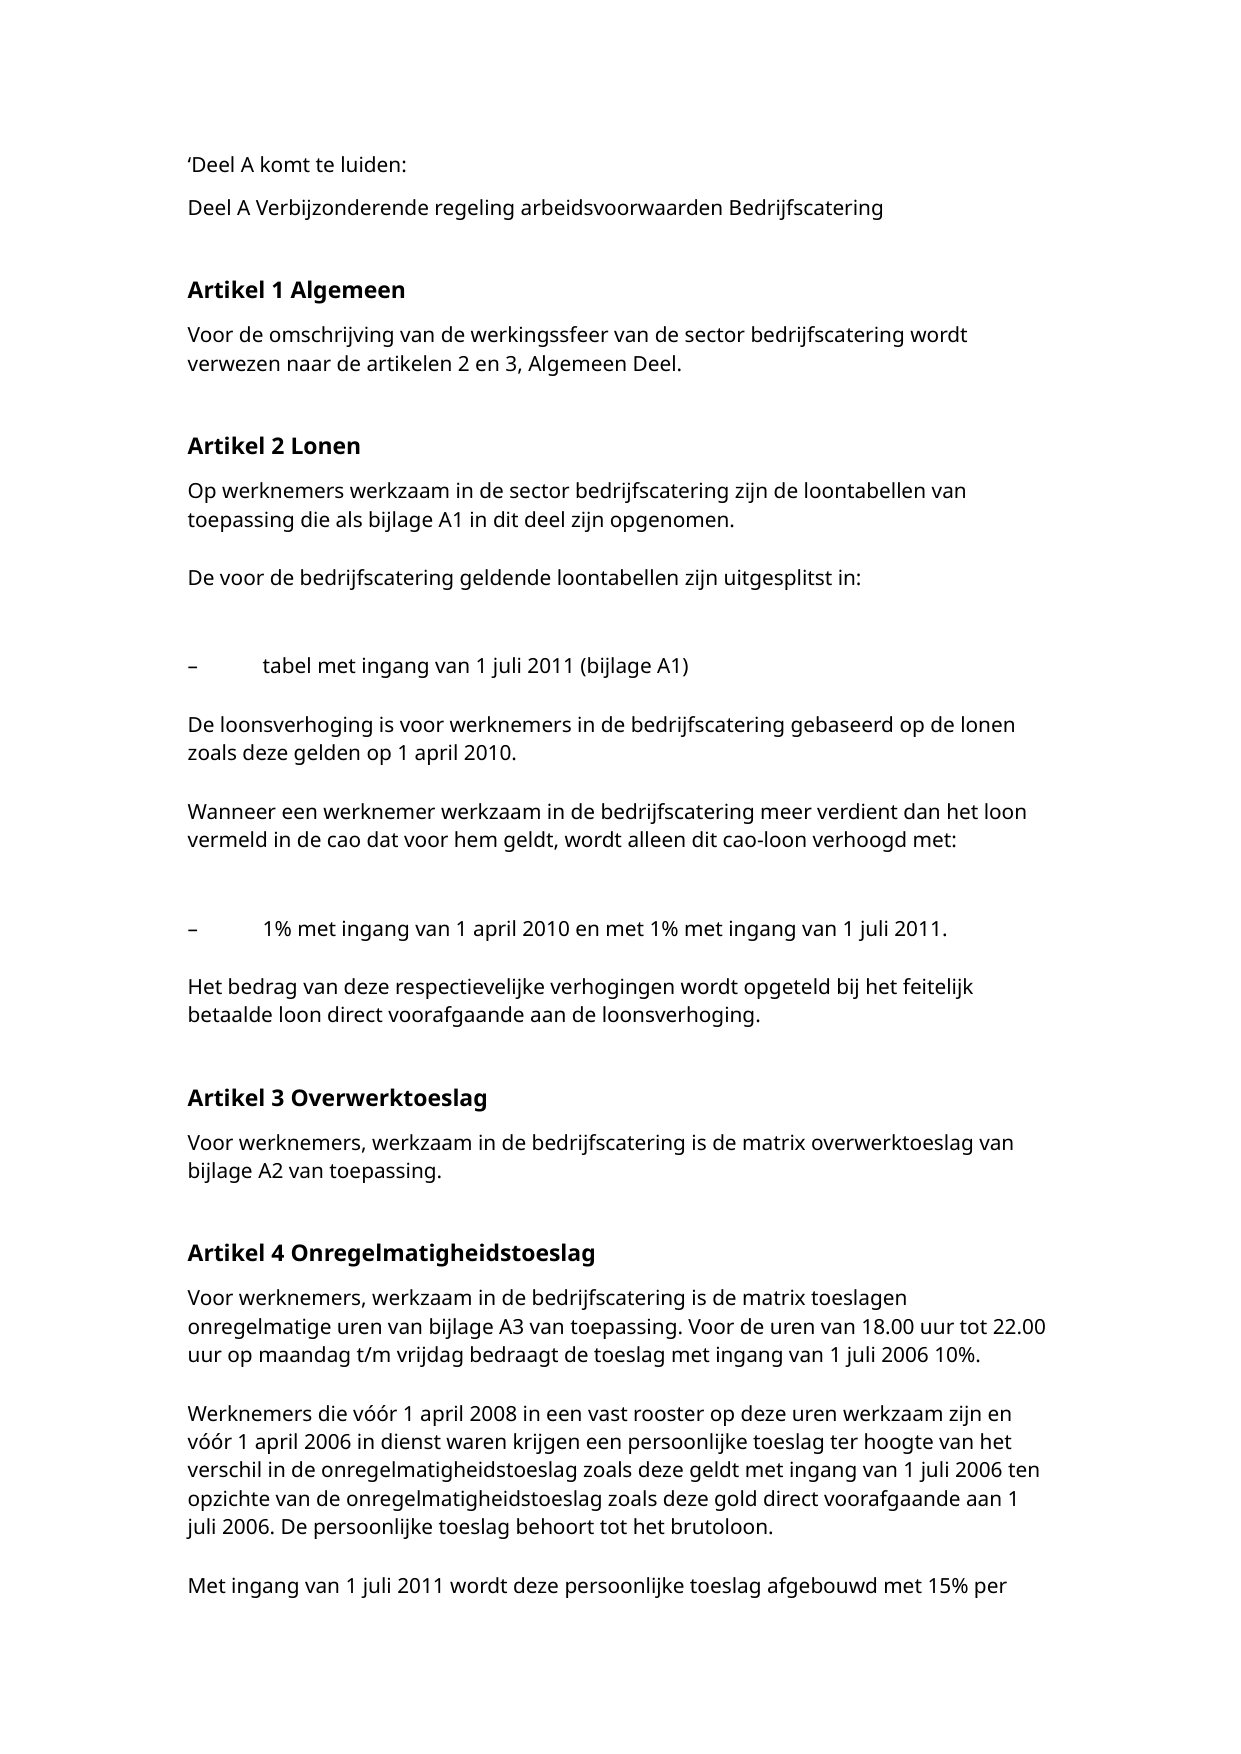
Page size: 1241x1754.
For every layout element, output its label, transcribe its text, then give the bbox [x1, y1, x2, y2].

text Op werknemers werkzaam in de sector bedrijfscatering zijn de loontabellen van toepassing die als bijlage A1 in dit deel zijn opgenomen. [187, 476, 1053, 533]
text Werknemers die vóór 1 april 2008 in een vast rooster op deze uren werkzaam zijn en vóór 1 april 2006 in dienst waren krijgen een persoonlijke toeslag ter hoogte van het verschil in de onregelmatigheidstoeslag zoals deze geldt met ingang van 1 juli 2006 ten opzichte van de onregelmatigheidstoeslag zoals deze gold direct voorafgaande aan 1 juli 2006. De persoonlijke toeslag behoort tot het brutoloon. [187, 1399, 1053, 1541]
subtitle Artikel 1 Algemeen [187, 274, 1053, 306]
text Voor werknemers, werkzaam in de bedrijfscatering is de matrix overwerktoeslag van bijlage A2 van toepassing. [187, 1128, 1053, 1185]
subtitle Artikel 3 Overwerktoeslag [187, 1082, 1053, 1113]
text De loonsverhoging is voor werknemers in de bedrijfscatering gebaseerd op de lonen zoals deze gelden op 1 april 2010. [187, 710, 1053, 767]
text De voor de bedrijfscatering geldende loontabellen zijn uitgesplitst in: [187, 563, 1053, 592]
text Voor de omschrijving van de werkingssfeer van de sector bedrijfscatering wordt verwezen naar de artikelen 2 en 3, Algemeen Deel. [187, 321, 1053, 377]
list 1% met ingang van 1 april 2010 en met 1% met ingang van 1 juli 2011. [187, 914, 1053, 942]
list tabel met ingang van 1 juli 2011 (bijlage A1) [187, 652, 1053, 680]
text Met ingang van 1 juli 2011 wordt deze persoonlijke toeslag afgebouwd met 15% per [187, 1571, 1053, 1599]
text Het bedrag van deze respectievelijke verhogingen wordt opgeteld bij het feitelijk betaalde loon direct voorafgaande aan de loonsverhoging. [187, 972, 1053, 1029]
text Wanneer een werknemer werkzaam in de bedrijfscatering meer verdient dan het loon vermeld in de cao dat voor hem geldt, wordt alleen dit cao-loon verhoogd met: [187, 797, 1053, 854]
text Voor werknemers, werkzaam in de bedrijfscatering is de matrix toeslagen onregelmatige uren van bijlage A3 van toepassing. Voor de uren van 18.00 uur tot 22.00 uur op maandag t/m vrijdag bedraagt de toeslag met ingang van 1 juli 2006 10%. [187, 1283, 1053, 1369]
subtitle Artikel 4 Onregelmatigheidstoeslag [187, 1237, 1053, 1268]
subtitle Artikel 2 Lonen [187, 430, 1053, 461]
subtitle Deel A Verbijzonderende regeling arbeidsvoorwaarden Bedrijfscatering [187, 193, 1053, 222]
text ‘Deel A komt te luiden: [187, 150, 1053, 178]
